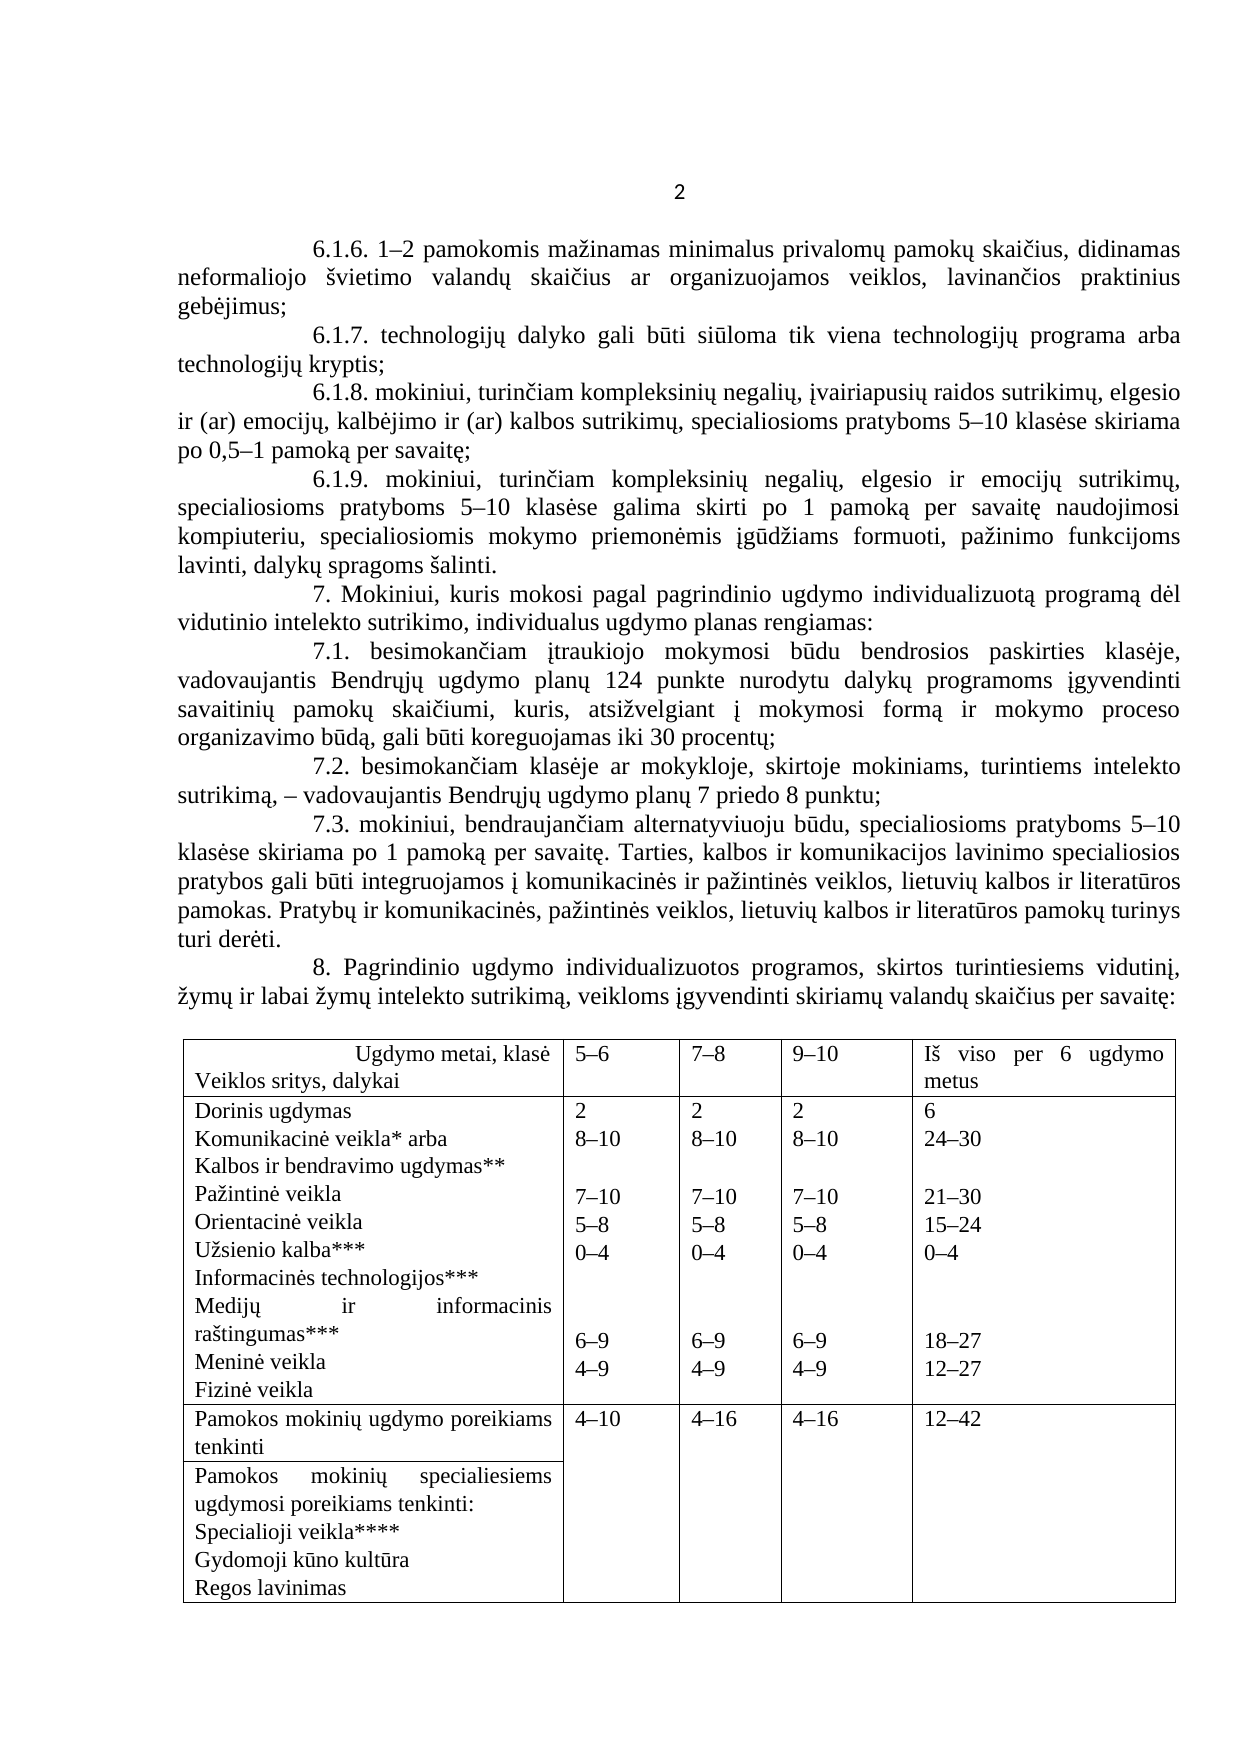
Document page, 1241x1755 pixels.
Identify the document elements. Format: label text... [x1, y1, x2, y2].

table_cell 4–16 [782, 1405, 912, 1602]
table_header Ugdymo metai, klasė Veiklos sritys, dalykai [184, 1040, 563, 1096]
table_cell 4–16 [680, 1405, 781, 1602]
table_cell Pamokos mokinių ugdymo poreikiams tenkinti [184, 1405, 563, 1461]
table_header Iš viso per 6 ugdymo metus [913, 1040, 1175, 1096]
table_cell 2 8–10 7–10 5–8 0–4 6–9 4–9 [680, 1097, 781, 1404]
table_cell Pamokos mokinių specialiesiems ugdymosi poreikiams tenkinti: Specialioji veikla**** Gydomoji kūno kultūra Regos lavinimas [184, 1462, 563, 1602]
text 6.1.8. mokiniui, turinčiam kompleksinių negalių, įvairiapusių raidos sutrikimų, elgesio ir (ar) emocijų, kalbėjimo ir (ar) kalbos sutrikimų, specialiosioms pratyboms 5–10 klasėse skiriama po 0,5–1 pamoką per savaitę; [177, 377, 1181, 464]
table_cell 4–10 [564, 1405, 679, 1602]
text 7.2. besimokančiam klasėje ar mokykloje, skirtoje mokiniams, turintiems intelekto sutrikimą, – vadovaujantis Bendrųjų ugdymo planų 7 priedo 8 punktu; [177, 751, 1181, 809]
table_cell 2 8–10 7–10 5–8 0–4 6–9 4–9 [564, 1097, 679, 1404]
table_cell 12–42 [913, 1405, 1175, 1602]
text 6.1.9. mokiniui, turinčiam kompleksinių negalių, elgesio ir emocijų sutrikimų, specialiosioms pratyboms 5–10 klasėse galima skirti po 1 pamoką per savaitę naudojimosi kompiuteriu, specialiosiomis mokymo priemonėmis įgūdžiams formuoti, pažinimo funkcijoms lavinti, dalykų spragoms šalinti. [177, 464, 1181, 579]
table_header 5–6 [564, 1040, 679, 1096]
text 6.1.6. 1–2 pamokomis mažinamas minimalus privalomų pamokų skaičius, didinamas neformaliojo švietimo valandų skaičius ar organizuojamos veiklos, lavinančios praktinius gebėjimus; [177, 234, 1181, 320]
table_header 7–8 [680, 1040, 781, 1096]
table_header 9–10 [782, 1040, 912, 1096]
text 7.3. mokiniui, bendraujančiam alternatyviuoju būdu, specialiosioms pratyboms 5–10 klasėse skiriama po 1 pamoką per savaitę. Tarties, kalbos ir komunikacijos lavinimo specialiosios pratybos gali būti integruojamos į komunikacinės ir pažintinės veiklos, lietuvių kalbos ir literatūros pamokas. Pratybų ir komunikacinės, pažintinės veiklos, lietuvių kalbos ir literatūros pamokų turinys turi derėti. [177, 809, 1181, 952]
text 7.1. besimokančiam įtraukiojo mokymosi būdu bendrosios paskirties klasėje, vadovaujantis Bendrųjų ugdymo planų 124 punkte nurodytu dalykų programoms įgyvendinti savaitinių pamokų skaičiumi, kuris, atsižvelgiant į mokymosi formą ir mokymo proceso organizavimo būdą, gali būti koreguojamas iki 30 procentų; [177, 636, 1181, 751]
text 7. Mokiniui, kuris mokosi pagal pagrindinio ugdymo individualizuotą programą dėl vidutinio intelekto sutrikimo, individualus ugdymo planas rengiamas: [177, 579, 1181, 636]
text 6.1.7. technologijų dalyko gali būti siūloma tik viena technologijų programa arba technologijų kryptis; [177, 320, 1181, 377]
table_cell 2 8–10 7–10 5–8 0–4 6–9 4–9 [782, 1097, 912, 1404]
text 8. Pagrindinio ugdymo individualizuotos programos, skirtos turintiesiems vidutinį, žymų ir labai žymų intelekto sutrikimą, veikloms įgyvendinti skiriamų valandų skaičius per savaitę: [177, 952, 1181, 1010]
table_cell 6 24–30 21–30 15–24 0–4 18–27 12–27 [913, 1097, 1175, 1404]
table_cell Dorinis ugdymas Komunikacinė veikla* arba Kalbos ir bendravimo ugdymas** Pažintinė veikla Orientacinė veikla Užsienio kalba*** Informacinės technologijos*** Medijų ir informacinis raštingumas*** Meninė veikla Fizinė veikla [184, 1097, 563, 1404]
